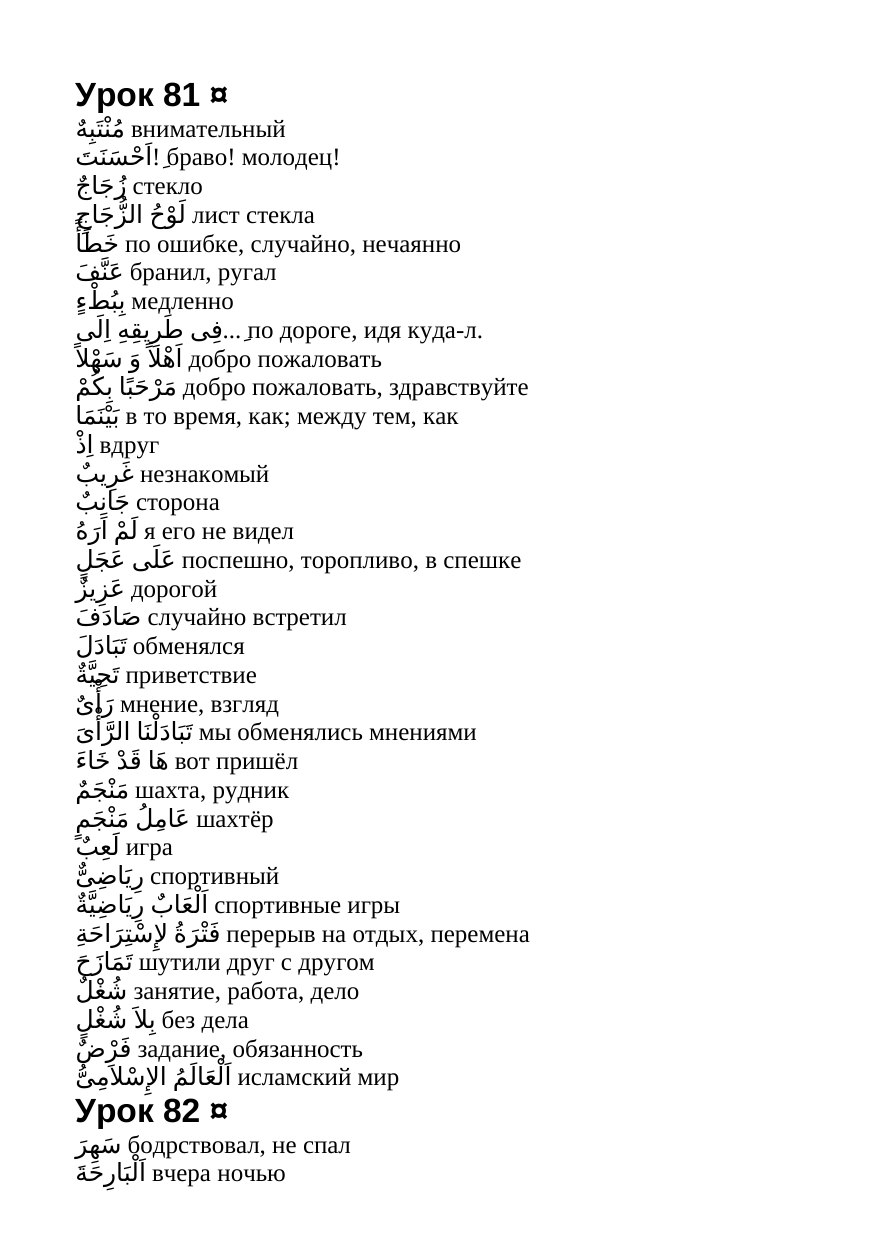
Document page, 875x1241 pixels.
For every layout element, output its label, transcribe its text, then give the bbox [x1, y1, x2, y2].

text عَامِلُ مَنْجَمٍ шахтёр‎ [75, 804, 799, 832]
text مَنْجَمٌ шахта, рудник‎ [75, 775, 799, 804]
text غَرِيبٌ незнакомый‎ [75, 459, 799, 487]
text عَلَى عَجَلٍ поспешно, то­ропливо, в спешке‎ [75, 545, 799, 574]
text تَحِيَّةٌ приветствие‎ [75, 660, 799, 689]
text فَرْضٌ задание, обязан­ность‎ [75, 1034, 799, 1062]
text اَهْلاً وَ سَهْلاً добро по­жаловать‎ [75, 344, 799, 372]
text اِذْ вдруг‎ [75, 430, 799, 459]
text فَتْرَةُ لإِسْتِرَاحَةِ пере­рыв на отдых, перемена‎ [75, 919, 799, 947]
text مُنْتَبِهٌ внимательный‎ [75, 114, 799, 142]
text بَيْنَمَا в то время, как; меж­ду тем, как‎ [75, 401, 799, 430]
text صَادَفَ случайно встретил‎ [75, 602, 799, 631]
text جَانِبٌ сторона‎ [75, 487, 799, 516]
subtitle Урок 82‎ ¤ [75, 1091, 799, 1130]
text بِبُطْءٍ медленно‎ [75, 286, 799, 315]
text فِى طَرِيقِهِ اِلَى...ِ по до­роге, идя куда-л.‎ [75, 315, 799, 344]
text اَلْعَابٌ رِيَاضِيَّةٌ спортив­ные игры‎ [75, 890, 799, 919]
text اَلْبَارِحَةَ вчера ночью‎ [75, 1158, 799, 1187]
text هَا قَدْ خَاءَ вот пришёл‎ [75, 746, 799, 775]
text اَحْسَنَتَ!ِ браво! моло­дец!‎ [75, 142, 799, 171]
text تَبَادَلَ обменялся‎ [75, 631, 799, 660]
text عَنَّفَ бранил, ругал‎ [75, 257, 799, 286]
text لَمْ اَرَهُ я его не видел‎ [75, 516, 799, 545]
text تَبَادَلْنَا الرَّأْىَ мы обме­нялись мнениями‎ [75, 717, 799, 746]
text لَعِبٌ игра‎ [75, 832, 799, 861]
text خَطَأً по ошибке, случай­но, нечаянно‎ [75, 229, 799, 257]
text مَرْحَبًا بِكُمْ добро пожа­ловать, здравствуйте‎ [75, 372, 799, 401]
subtitle Урок 81‎ ¤ [75, 75, 799, 114]
text شُغْلٌ занятие, работа, дело‎ [75, 976, 799, 1005]
text بِلاَ شُغْلٍ без дела‎ [75, 1005, 799, 1034]
text اَلْعَالَمُ الإِسْلاَمِىُّ ислам­ский мир‎ [75, 1062, 799, 1091]
text لَوْحُ الزُّجَاجِ лист стекла‎ [75, 200, 799, 229]
text سَهِرَ бодрствовал, не спал‎ [75, 1130, 799, 1158]
text رِيَاضِىٌّ спортивный‎ [75, 861, 799, 890]
text رَأْىٌ мнение, взгляд‎ [75, 689, 799, 717]
text زُجَاجٌ стекло‎ [75, 171, 799, 200]
text عَزِيزٌ дорогой‎ [75, 574, 799, 602]
text تَمَازَحَ шутили друг с дру­гом‎ [75, 947, 799, 976]
